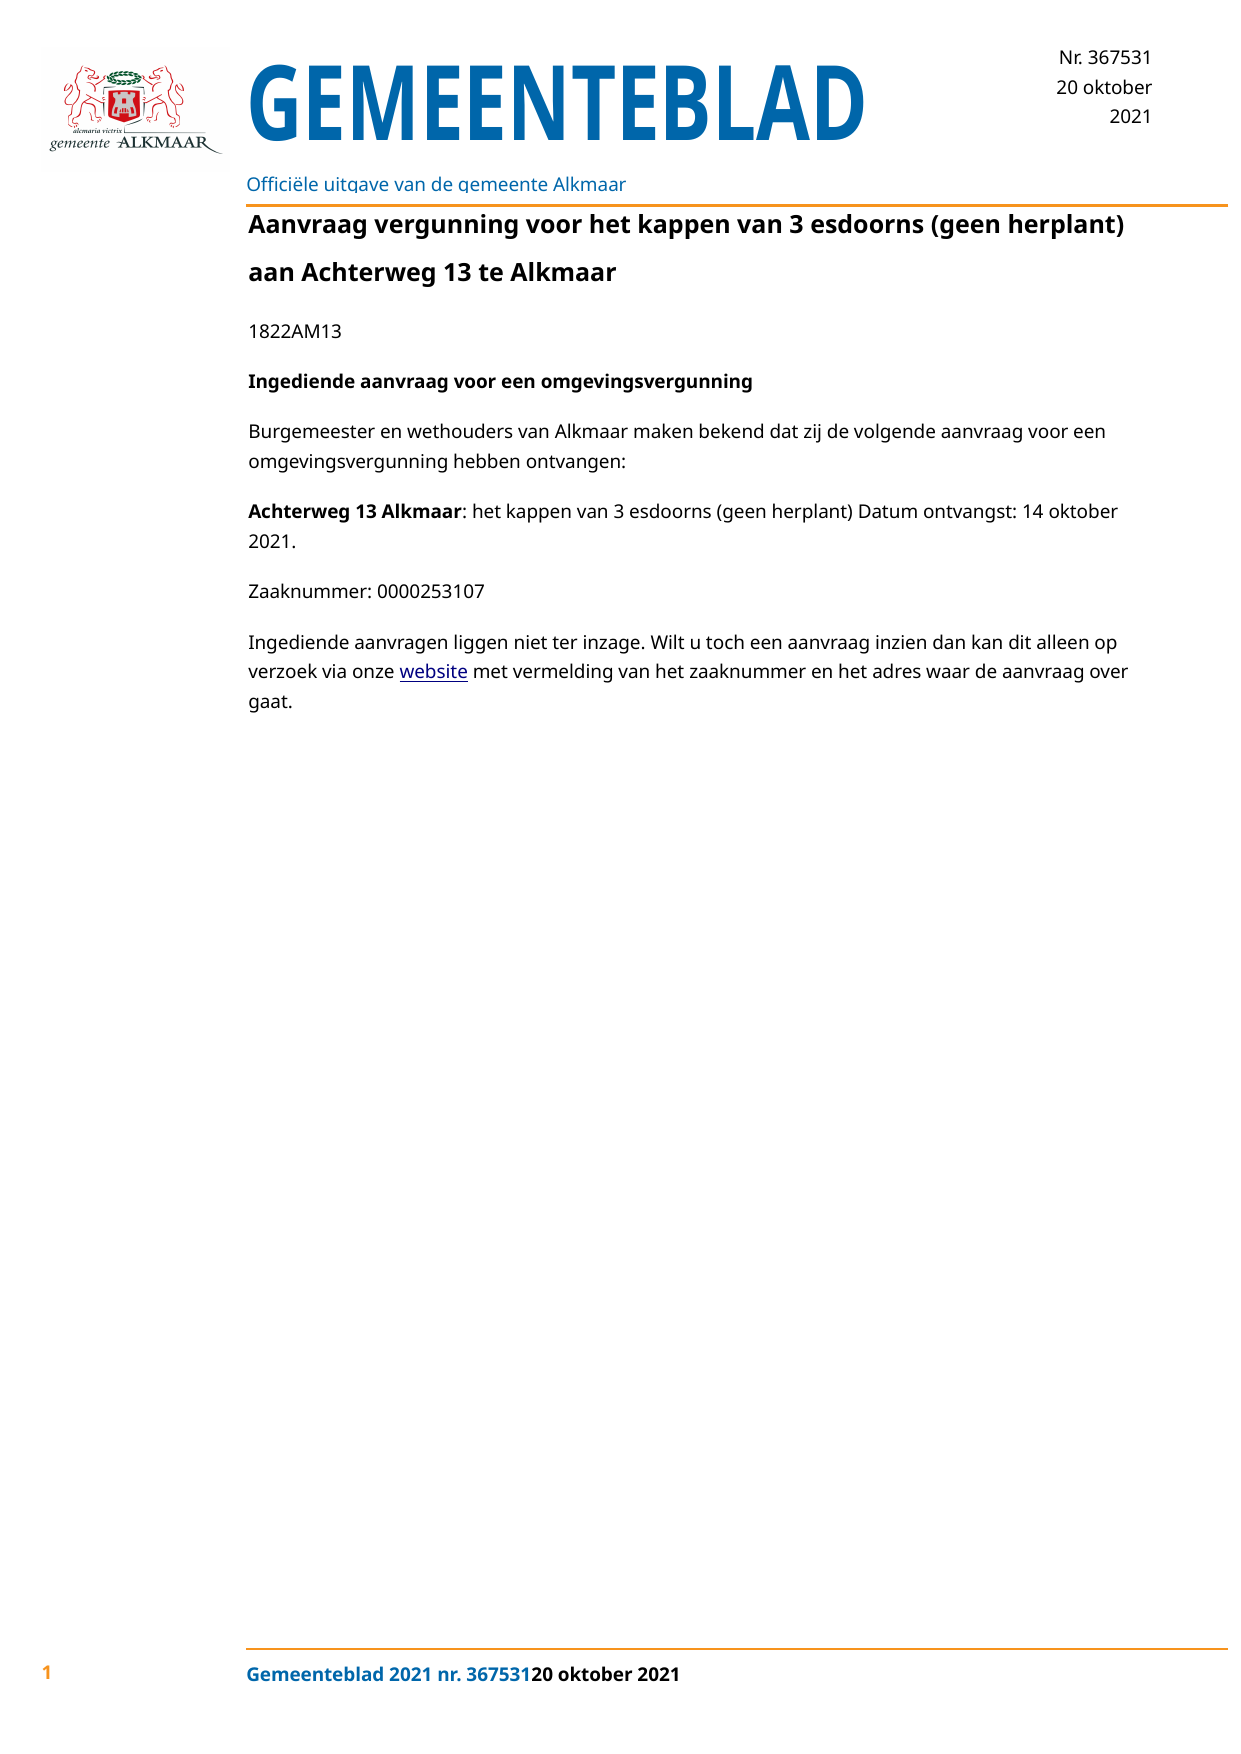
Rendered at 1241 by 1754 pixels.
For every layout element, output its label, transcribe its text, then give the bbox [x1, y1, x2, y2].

text Aanvraag vergunning voor het kappen van 3 esdoorns (geen herplant) aan Achterweg 13 te Alkmaar [248, 207, 1152, 288]
text Burgemeester en wethouders van Alkmaar maken bekend dat zij de volgende aanvraag voor een omgevingsvergunning hebben ontvangen: [248, 419, 1152, 474]
text Zaaknummer: 0000253107 [248, 579, 1152, 604]
text 1822AM13 [248, 318, 1152, 344]
text Ingediende aanvragen liggen niet ter inzage. Wilt u toch een aanvraag inzien dan kan dit alleen op verzoek via onze website met vermelding van het zaaknummer en het adres waar de aanvraag over gaat. [248, 629, 1152, 714]
text Ingediende aanvraag voor een omgevingsvergunning [248, 368, 1152, 394]
picture [41, 47, 231, 172]
text Achterweg 13 Alkmaar: het kappen van 3 esdoorns (geen herplant) Datum ontvangst: 14 oktober 2021. [248, 499, 1152, 554]
